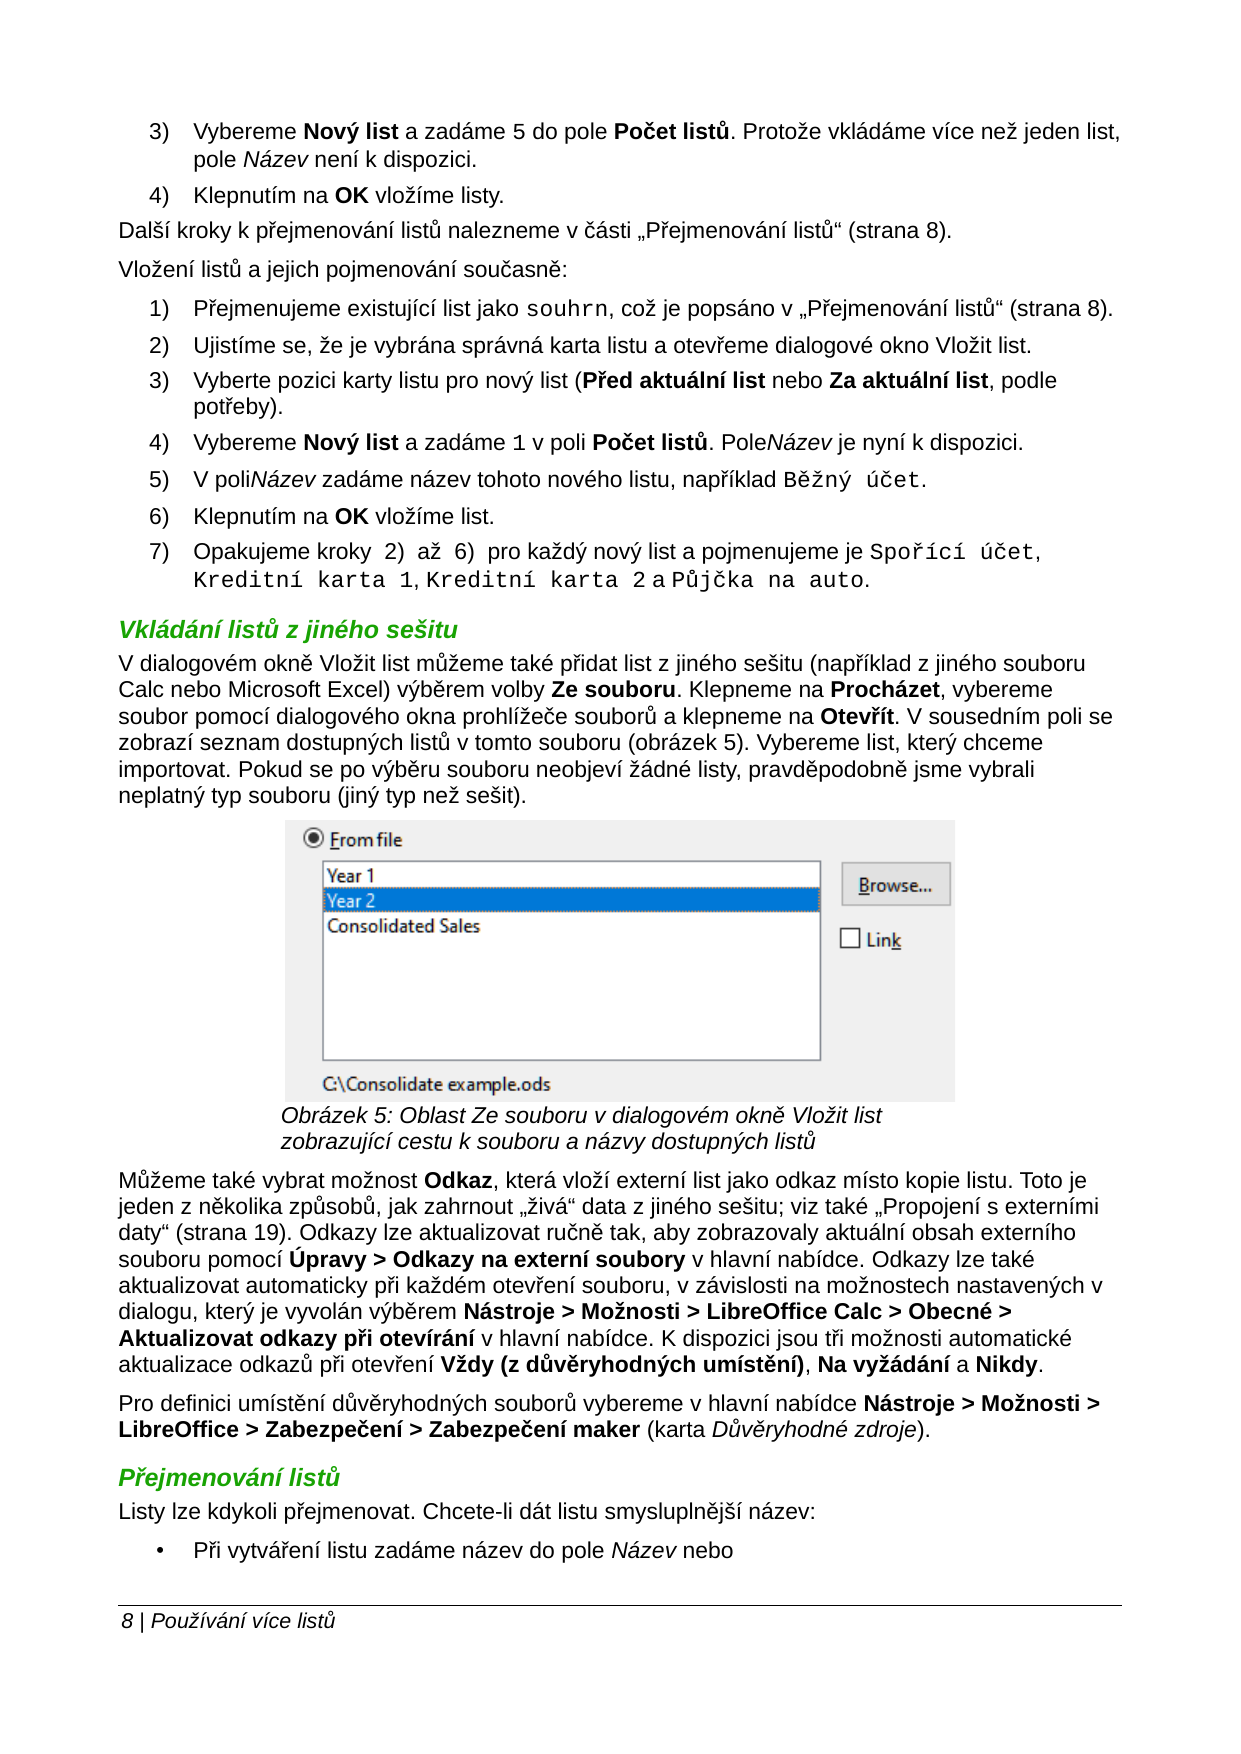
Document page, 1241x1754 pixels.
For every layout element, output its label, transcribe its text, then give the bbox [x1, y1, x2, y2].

list Klepnutím na OK vložíme listy. [169, 182, 1122, 208]
text Můžeme také vybrat možnost Odkaz, která vloží externí list jako odkaz místo kopie listu. Toto je jeden z několika způsobů, jak zahrnout „živá“ data z jiného sešitu; viz také „Propojení s externími daty“ (strana 18). Odkazy lze aktualizovat ručně tak, aby zobrazovaly aktuální obsah externího souboru pomocí Úpravy > Odkazy na externí soubory v hlavní nabídce. Odkazy lze také aktualizovat automaticky při každém otevření souboru, v závislosti na možnostech nastavených v dialogu, který je vyvolán výběrem Nástroje > Možnosti > LibreOffice Calc > Obecné > Aktualizovat odkazy při otevírání v hlavní nabídce. K dispozici jsou tři možnosti automatické aktualizace odkazů při otevření Vždy (z důvěryhodných umístění), Na vyžádání a Nikdy. [118, 1167, 1122, 1377]
list Ujistíme se, že je vybrána správná karta listu a otevřeme dialogové okno Vložit list. [169, 332, 1122, 358]
list Vybereme Nový list a zadáme 5 do pole Počet listů. Protože vkládáme více než jeden list, pole Název není k dispozici. [169, 118, 1122, 173]
subtitle Vkládání listů z jiného sešitu [118, 615, 1122, 644]
list Opakujeme kroky 2 až 6 pro každý nový list a pojmenujeme je Spořící účet, Kreditní karta 1, Kreditní karta 2 a Půjčka na auto. [169, 538, 1122, 595]
list Přejmenujeme existující list jako souhrn, což je popsáno v „Přejmenování listů“ (strana 8). [169, 294, 1122, 323]
list Vložení listů a jejich pojmenování současně: [118, 256, 1122, 282]
list Vyberte pozici karty listu pro nový list (Před aktuální list nebo Za aktuální list, podle potřeby). [169, 367, 1122, 420]
picture [285, 820, 956, 1102]
text Obrázek 5: Oblast Ze souboru v dialogovém okně Vložit list zobrazující cestu k souboru a názvy dostupných listů [281, 1099, 959, 1154]
text V dialogovém okně Vložit list můžeme také přidat list z jiného sešitu (například z jiného souboru Calc nebo Microsoft Excel) výběrem volby Ze souboru. Klepneme na Procházet, vybereme soubor pomocí dialogového okna prohlížeče souborů a klepneme na Otevřít. V sousedním poli se zobrazí seznam dostupných listů v tomto souboru (obrázek 5). Vybereme list, který chceme importovat. Pokud se po výběru souboru neobjeví žádné listy, pravděpodobně jsme vybrali neplatný typ souboru (jiný typ než sešit). [118, 650, 1122, 808]
list Listy lze kdykoli přejmenovat. Chcete-li dát listu smysluplnější název: [118, 1498, 1122, 1524]
text Další kroky k přejmenování listů nalezneme v části „Přejmenování listů“ (strana 8). [118, 217, 1122, 243]
list Vybereme Nový list a zadáme 1 v poli Počet listů. PoleNázev je nyní k dispozici. [169, 428, 1122, 457]
list Klepnutím na OK vložíme list. [169, 503, 1122, 529]
text Pro definici umístění důvěryhodných souborů vybereme v hlavní nabídce Nástroje > Možnosti > LibreOffice > Zabezpečení > Zabezpečení maker (karta Důvěryhodné zdroje). [118, 1390, 1122, 1443]
list V poliNázev zadáme název tohoto nového listu, například Běžný účet. [169, 466, 1122, 494]
subtitle Přejmenování listů [118, 1463, 1122, 1492]
list Při vytváření listu zadáme název do pole Název nebo [156, 1537, 1122, 1563]
